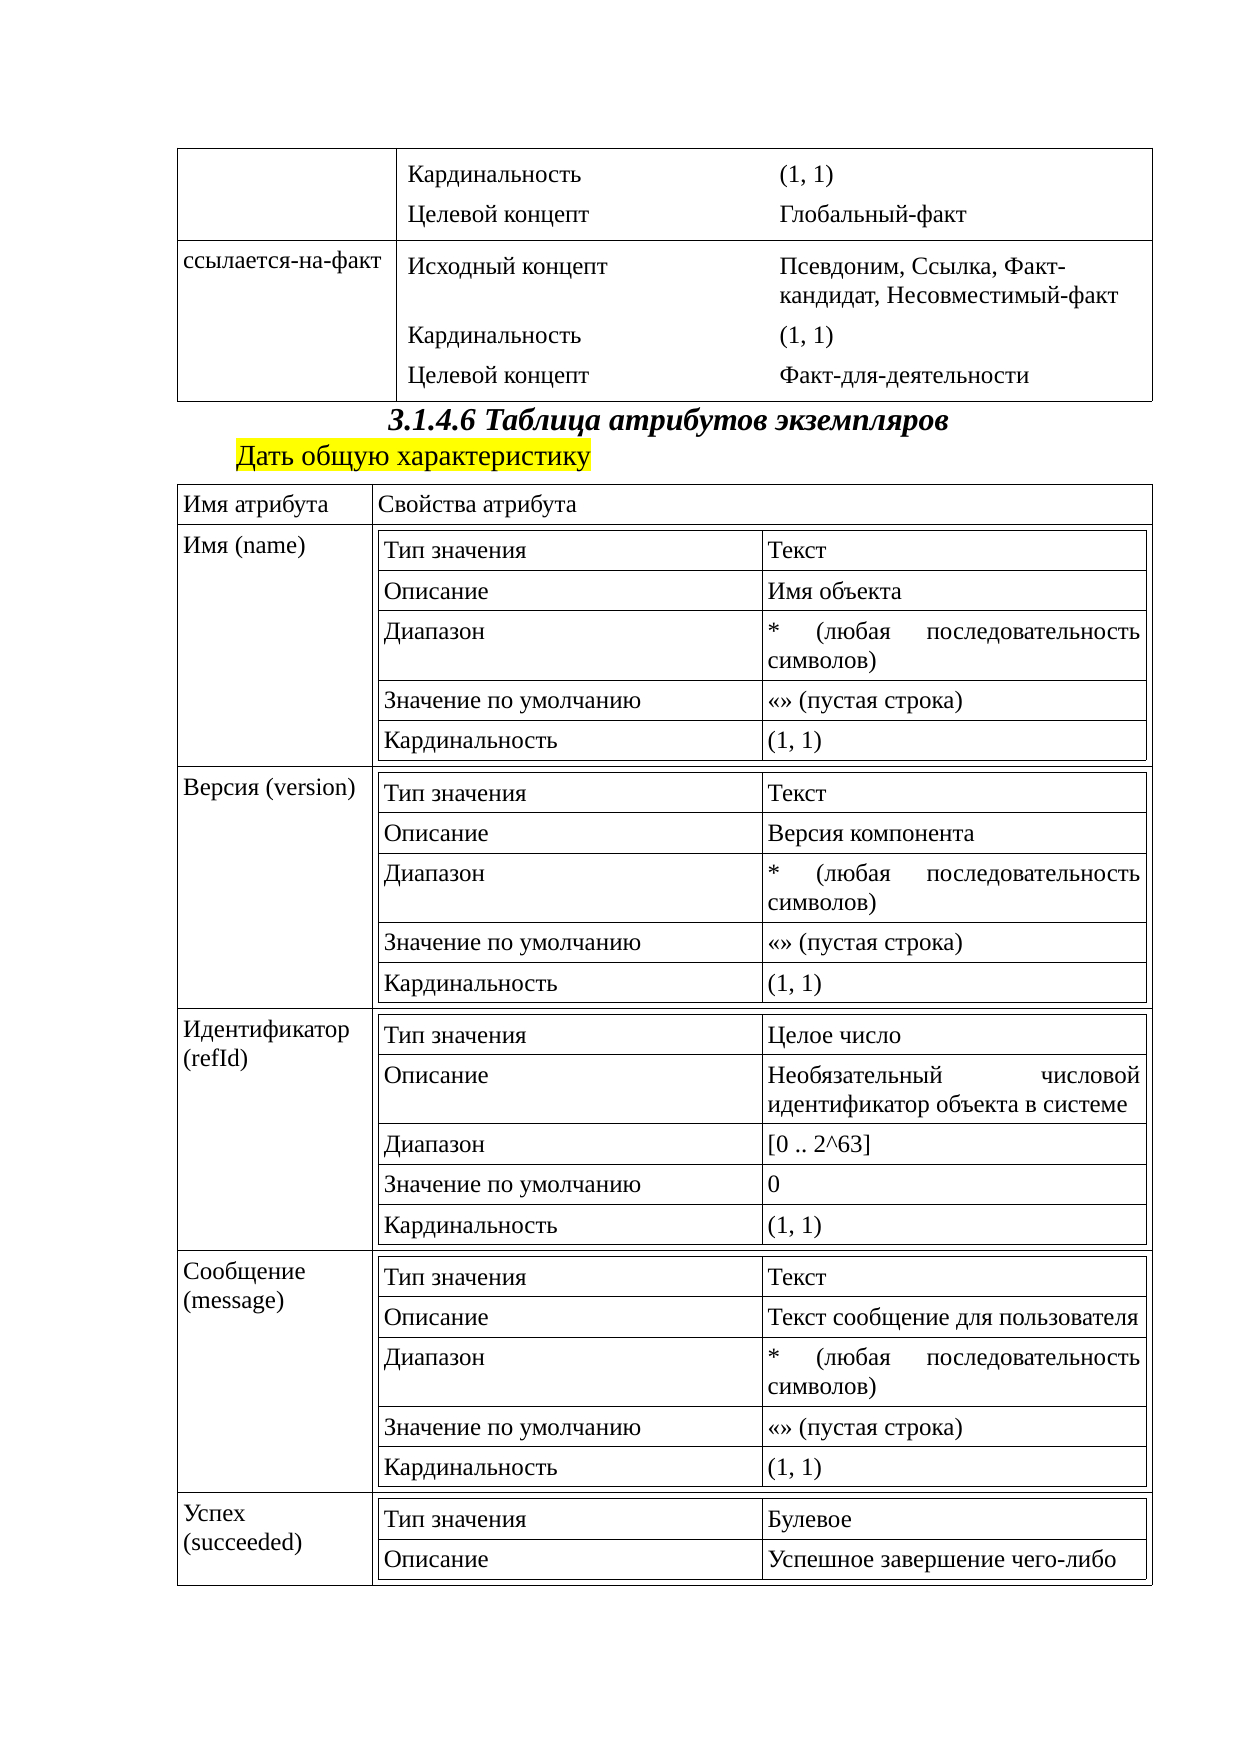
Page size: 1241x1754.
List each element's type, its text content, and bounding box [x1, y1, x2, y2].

table_header Тип значения [379, 531, 762, 570]
table_cell Версия компонента [763, 813, 1146, 852]
table_cell Описание [379, 1297, 762, 1337]
table_cell * (любая последовательность символов) [763, 1338, 1146, 1406]
table_header Свойства атрибута [373, 485, 1152, 524]
table_header Текст [763, 773, 1146, 812]
table_cell [397, 241, 1152, 401]
table_cell Диапазон [379, 611, 762, 679]
table_header Псевдоним, Ссылка, Факт-кандидат, Несовместимый-факт [774, 246, 1146, 314]
table_cell Глобальный-факт [774, 194, 1146, 234]
table_header Имя атрибута [178, 485, 372, 524]
table_cell Описание [379, 1540, 762, 1579]
table_cell Имя объекта [763, 571, 1146, 610]
table_cell Успешное завершение чего-либо [763, 1540, 1146, 1579]
table_cell Значение по умолчанию [379, 923, 762, 962]
table_cell (1, 1) [763, 1447, 1146, 1486]
table_cell ссылается-на-факт [178, 241, 396, 401]
table_cell [373, 1251, 1152, 1492]
table_cell Описание [379, 813, 762, 852]
table_cell Сообщение (message) [178, 1251, 372, 1492]
table_cell Целевой концепт [402, 194, 774, 234]
table_cell «» (пустая строка) [763, 1407, 1146, 1446]
table_cell Кардинальность [402, 154, 774, 194]
table_header Тип значения [379, 1499, 762, 1538]
table_cell [373, 1493, 1152, 1584]
table_cell 0 [763, 1165, 1146, 1204]
table_cell Кардинальность [379, 1447, 762, 1486]
table_header Булевое [763, 1499, 1146, 1538]
table_header Целое число [763, 1015, 1146, 1054]
table_cell Диапазон [379, 854, 762, 922]
table_cell Диапазон [379, 1124, 762, 1164]
table_cell Целевой концепт [402, 355, 774, 395]
text Дать общую характеристику [177, 438, 1152, 471]
table_cell (1, 1) [763, 1205, 1146, 1244]
table_header Тип значения [379, 773, 762, 812]
table_header Исходный концепт [402, 246, 774, 314]
table_cell * (любая последовательность символов) [763, 854, 1146, 922]
table_cell Диапазон [379, 1338, 762, 1406]
table_cell Идентификатор (refId) [178, 1009, 372, 1250]
table_cell Кардинальность [402, 315, 774, 355]
table_cell Кардинальность [379, 721, 762, 760]
table_cell Значение по умолчанию [379, 1407, 762, 1446]
table_header Текст [763, 1257, 1146, 1296]
subtitle Таблица атрибутов экземпляров [177, 402, 1152, 438]
table_cell Необязательный числовой идентификатор объекта в системе [763, 1055, 1146, 1123]
table_cell «» (пустая строка) [763, 681, 1146, 720]
table_cell Описание [379, 1055, 762, 1123]
table_cell [397, 149, 1152, 240]
table_cell Значение по умолчанию [379, 681, 762, 720]
table_cell * (любая последовательность символов) [763, 611, 1146, 679]
table_cell (1, 1) [763, 721, 1146, 760]
table_cell Кардинальность [379, 963, 762, 1002]
table_cell [373, 767, 1152, 1008]
table_cell Факт-для-деятельности [774, 355, 1146, 395]
table_cell [373, 1009, 1152, 1250]
table_cell Кардинальность [379, 1205, 762, 1244]
table_cell (1, 1) [763, 963, 1146, 1002]
table_cell (1, 1) [774, 154, 1146, 194]
table_cell [178, 149, 396, 240]
table_cell Успех (succeeded) [178, 1493, 372, 1584]
table_header Текст [763, 531, 1146, 570]
table_cell [373, 525, 1152, 766]
table_cell Значение по умолчанию [379, 1165, 762, 1204]
table_cell Описание [379, 571, 762, 610]
table_cell [0 .. 2^63] [763, 1124, 1146, 1164]
table_header Тип значения [379, 1257, 762, 1296]
table_cell Имя (name) [178, 525, 372, 766]
table_cell Текст сообщение для пользователя [763, 1297, 1146, 1337]
table_header Тип значения [379, 1015, 762, 1054]
table_cell (1, 1) [774, 315, 1146, 355]
table_cell «» (пустая строка) [763, 923, 1146, 962]
table_cell Версия (version) [178, 767, 372, 1008]
